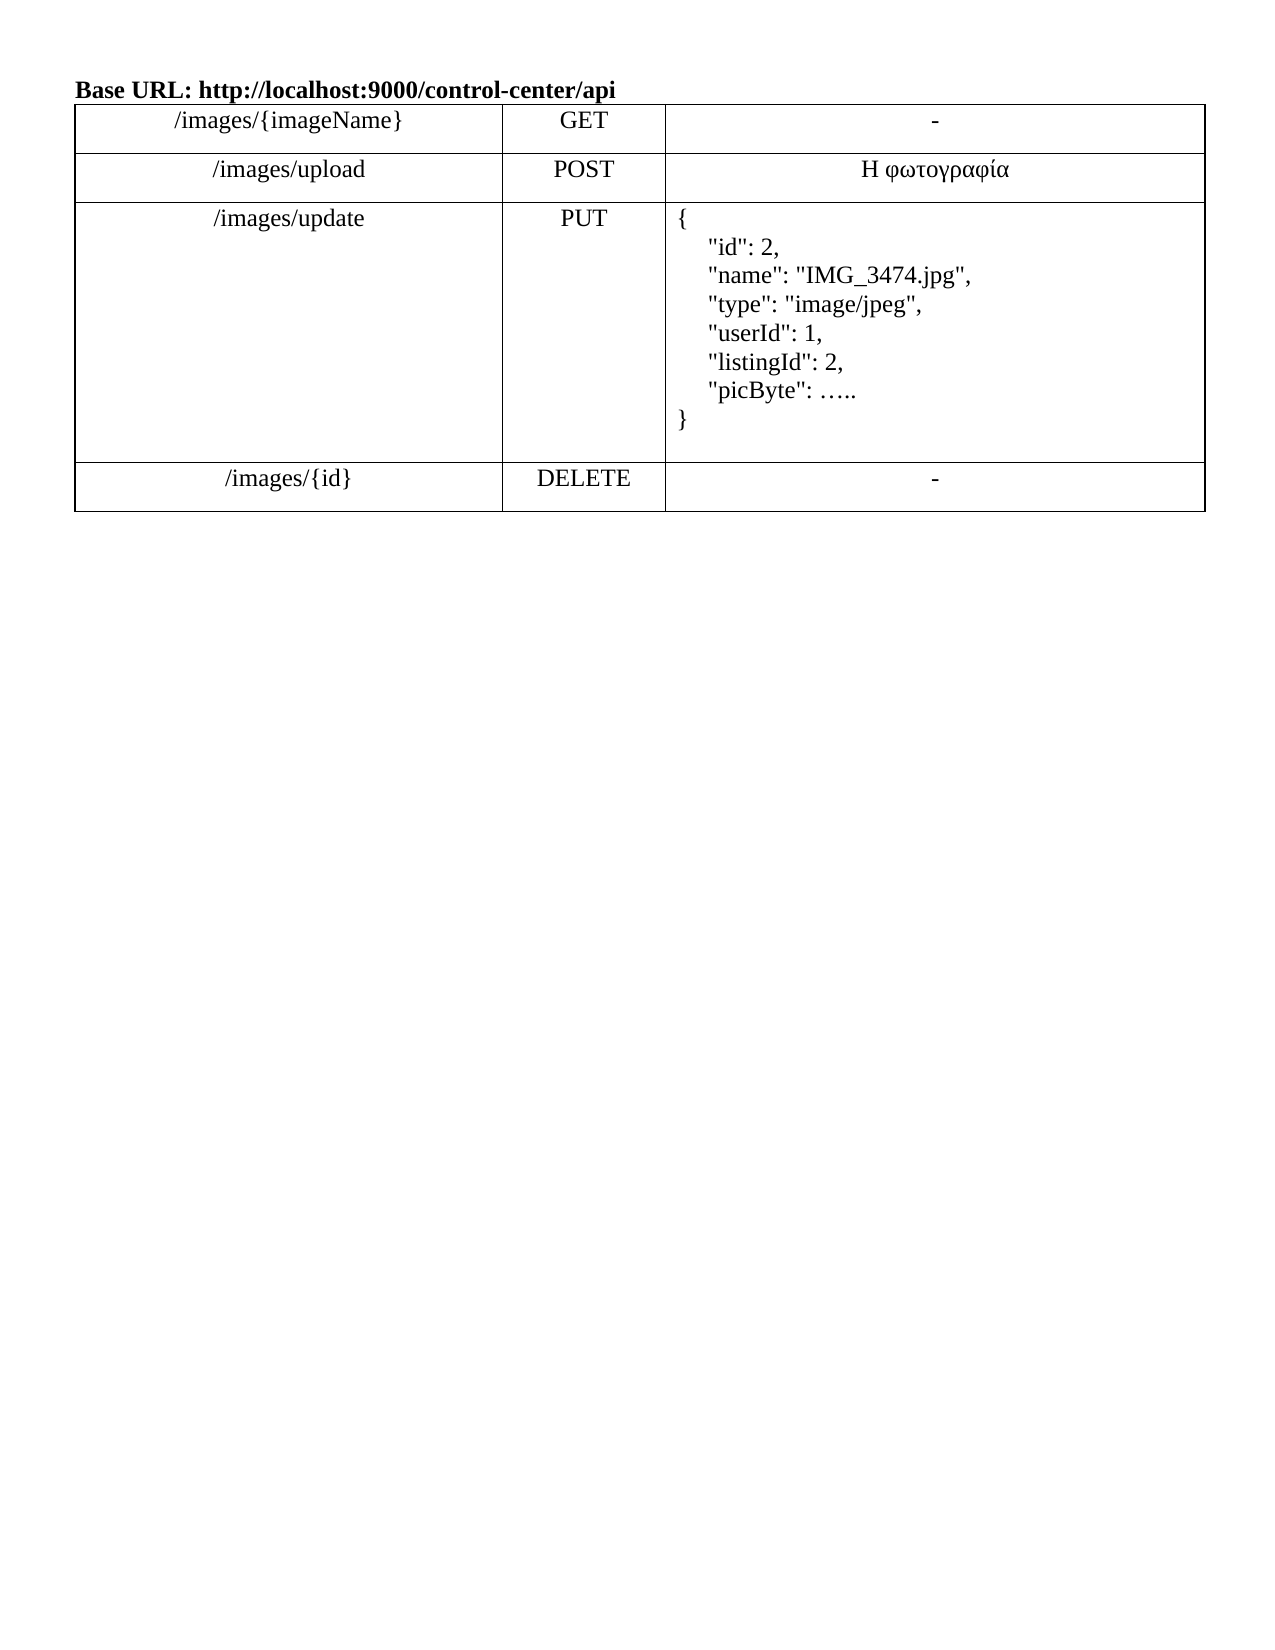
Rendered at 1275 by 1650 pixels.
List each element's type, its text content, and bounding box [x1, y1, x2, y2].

table_cell H φωτογραφία [666, 154, 1204, 202]
table_cell /images/update [76, 203, 502, 462]
table_cell PUT [503, 203, 665, 462]
table_cell /images/{id} [76, 463, 502, 511]
table_cell GET [503, 105, 665, 153]
table_cell /images/{imageName} [76, 105, 502, 153]
table_cell POST [503, 154, 665, 202]
table_cell DELETE [503, 463, 665, 511]
table_cell - [666, 105, 1204, 153]
table_cell { "id": 2, "name": "IMG_3474.jpg", "type": "image/jpeg", "userId": 1, "listingId": 2, "picByte": ….. } [666, 203, 1204, 462]
table_cell - [666, 463, 1204, 511]
table_cell /images/upload [76, 154, 502, 202]
